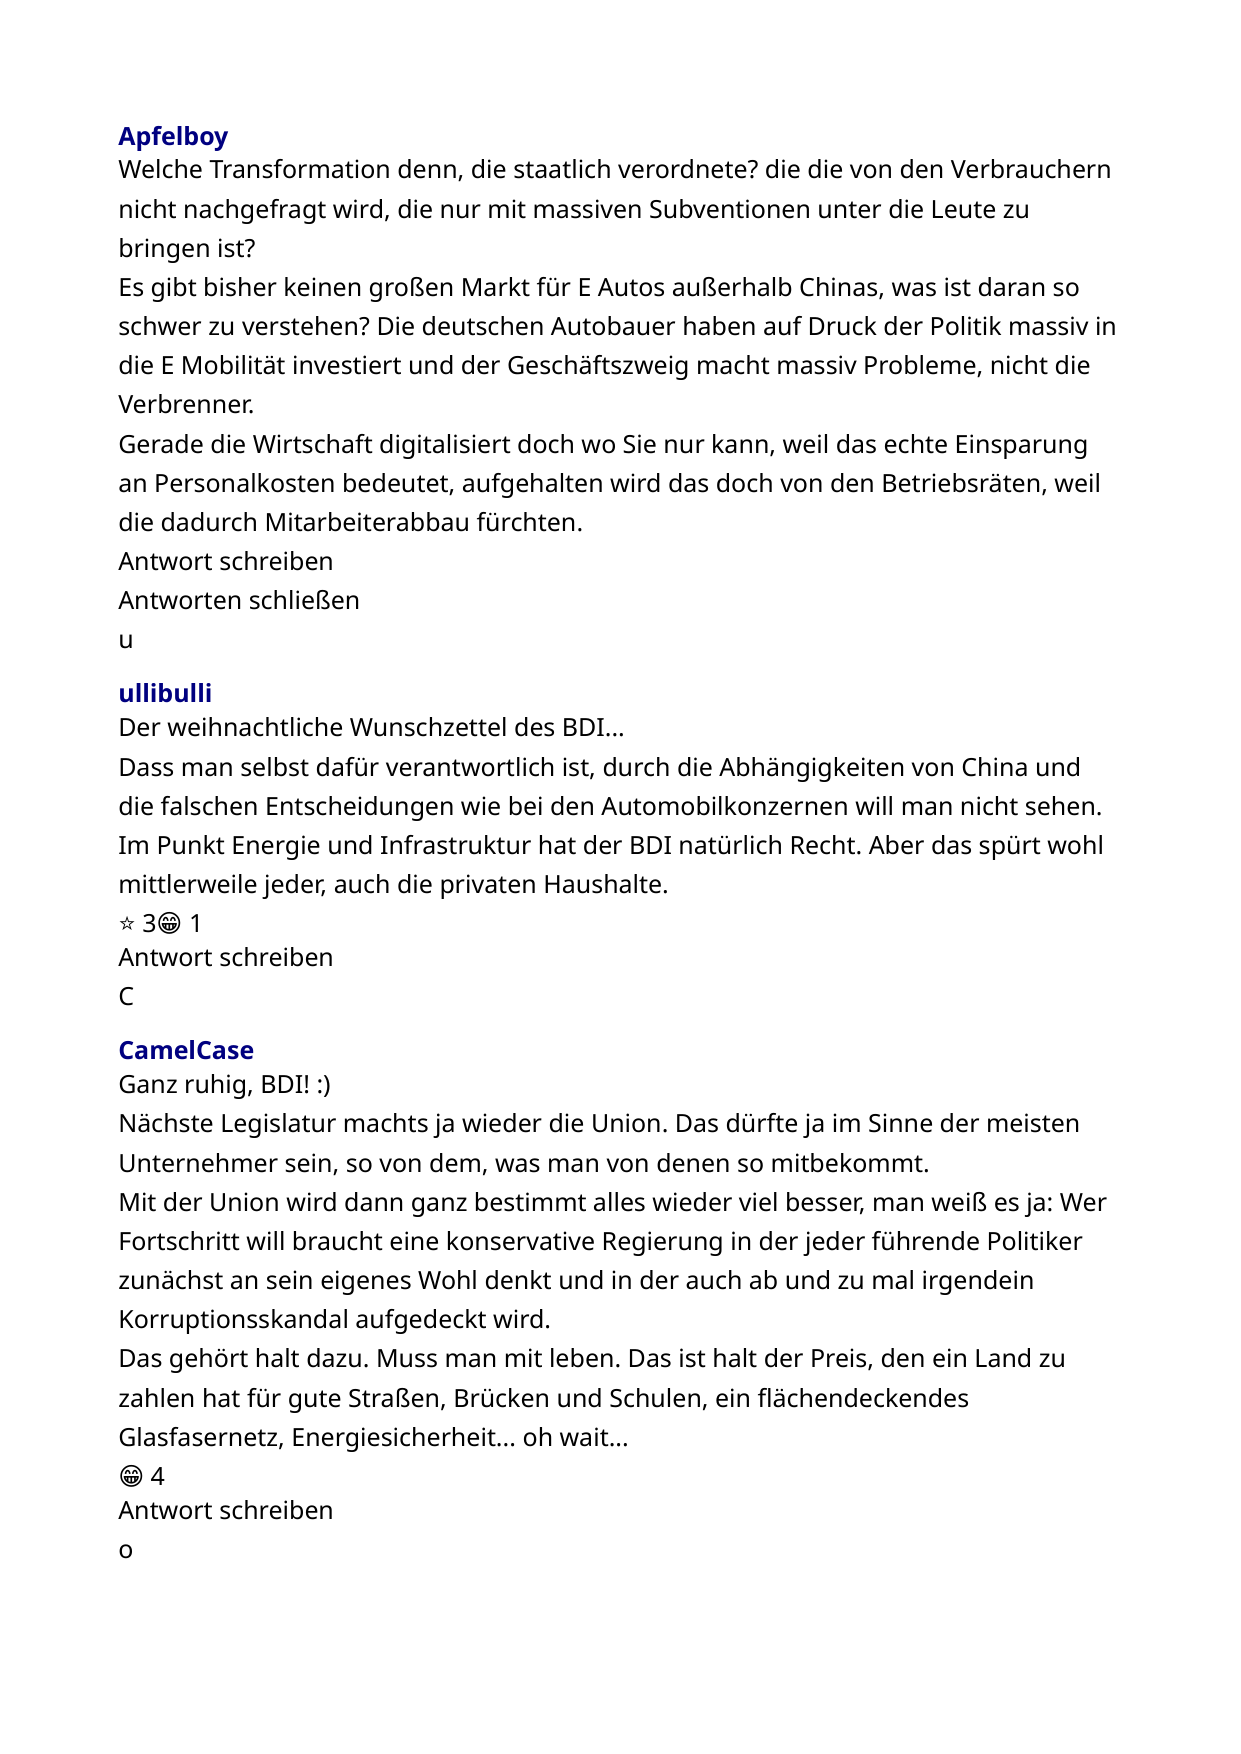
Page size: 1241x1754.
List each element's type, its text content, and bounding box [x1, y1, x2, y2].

text Mit der Union wird dann ganz bestimmt alles wieder viel besser, man weiß es ja: Wer Fortschritt will braucht eine konservative Regierung in der jeder führende Politiker zunächst an sein eigenes Wohl denkt und in der auch ab und zu mal irgendein Korruptionsskandal aufgedeckt wird. [118, 1184, 1122, 1336]
text Nächste Legislatur machts ja wieder die Union. Das dürfte ja im Sinne der meisten Unternehmer sein, so von dem, was man von denen so mitbekommt. [118, 1106, 1122, 1179]
text Der weihnachtliche Wunschzettel des BDI... [118, 710, 1122, 744]
subtitle Apfelboy [118, 118, 1122, 152]
text Es gibt bisher keinen großen Markt für E Autos außerhalb Chinas, was ist daran so schwer zu verstehen? Die deutschen Autobauer haben auf Druck der Politik massiv in die E Mobilität investiert und der Geschäftszweig macht massiv Probleme, nicht die Verbrenner. [118, 270, 1122, 421]
text Antwort schreiben [118, 940, 1122, 974]
subtitle CamelCase [118, 1033, 1122, 1067]
text C [118, 979, 1122, 1013]
text u [118, 622, 1122, 656]
text Gerade die Wirtschaft digitalisiert doch wo Sie nur kann, weil das echte Einsparung an Personalkosten bedeutet, aufgehalten wird das doch von den Betriebsräten, weil die dadurch Mitarbeiterabbau fürchten. [118, 426, 1122, 539]
text o [118, 1532, 1122, 1566]
text Dass man selbst dafür verantwortlich ist, durch die Abhängigkeiten von China und die falschen Entscheidungen wie bei den Automobilkonzernen will man nicht sehen. [118, 749, 1122, 822]
text Das gehört halt dazu. Muss man mit leben. Das ist halt der Preis, den ein Land zu zahlen hat für gute Straßen, Brücken und Schulen, ein flächendeckendes Glasfasernetz, Energiesicherheit... oh wait... [118, 1341, 1122, 1453]
subtitle ullibulli [118, 676, 1122, 710]
text Ganz ruhig, BDI! :) [118, 1067, 1122, 1101]
text 😁 4 [118, 1458, 1122, 1493]
text ⭐️ 3😁 1 [118, 906, 1122, 940]
text Welche Transformation denn, die staatlich verordnete? die die von den Verbrauchern nicht nachgefragt wird, die nur mit massiven Subventionen unter die Leute zu bringen ist? [118, 152, 1122, 264]
text Antwort schreiben [118, 544, 1122, 578]
text Im Punkt Energie und Infrastruktur hat der BDI natürlich Recht. Aber das spürt wohl mittlerweile jeder, auch die privaten Haushalte. [118, 827, 1122, 901]
text Antwort schreiben [118, 1493, 1122, 1527]
text Antworten schließen [118, 583, 1122, 617]
